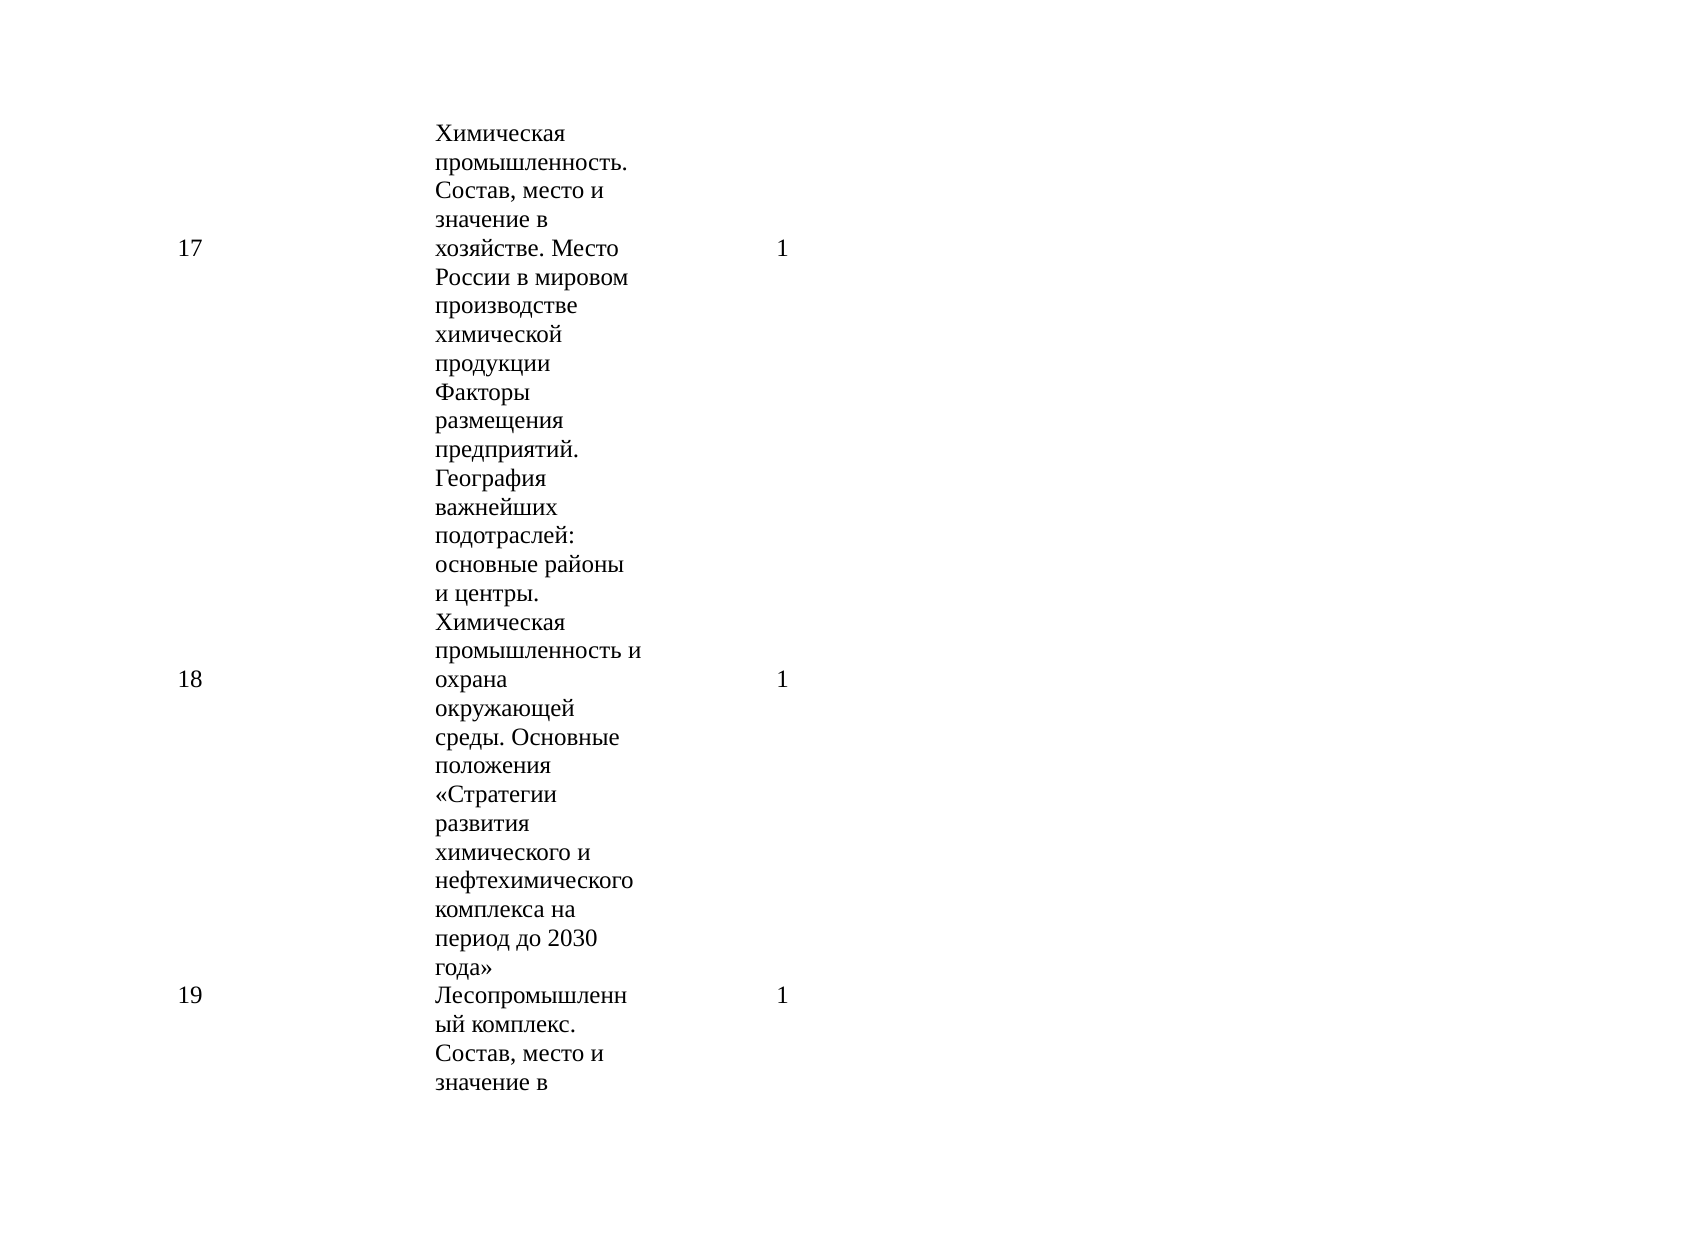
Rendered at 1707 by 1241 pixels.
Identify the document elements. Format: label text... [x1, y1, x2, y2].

table_cell 19 [166, 981, 409, 1096]
table_cell 1 [653, 377, 897, 981]
table_cell Лесопромышленный комплекс. Состав, место и значение в [410, 981, 653, 1096]
table_cell [897, 118, 1141, 377]
table_cell [897, 981, 1141, 1096]
table_cell 1 [653, 118, 897, 377]
table_cell 1 [653, 981, 897, 1096]
table_cell 18 [166, 377, 409, 981]
table_cell [1385, 377, 1628, 981]
table_cell [1385, 981, 1628, 1096]
table_cell [1385, 118, 1628, 377]
table_cell [1141, 981, 1384, 1096]
table_cell Химическая промышленность. Состав, место и значение в хозяйстве. Место России в мировом производстве химической продукции [410, 118, 653, 377]
table_cell Факторы размещения предприятий. География важнейших подотраслей: основные районы и центры. Химическая промышленность и охрана окружающей среды. Основные положения «Стратегии развития химического и нефтехимического комплекса на период до 2030 года» [410, 377, 653, 981]
table_cell [1141, 377, 1384, 981]
table_cell [1141, 118, 1384, 377]
table_cell [897, 377, 1141, 981]
table_cell 17 [166, 118, 409, 377]
